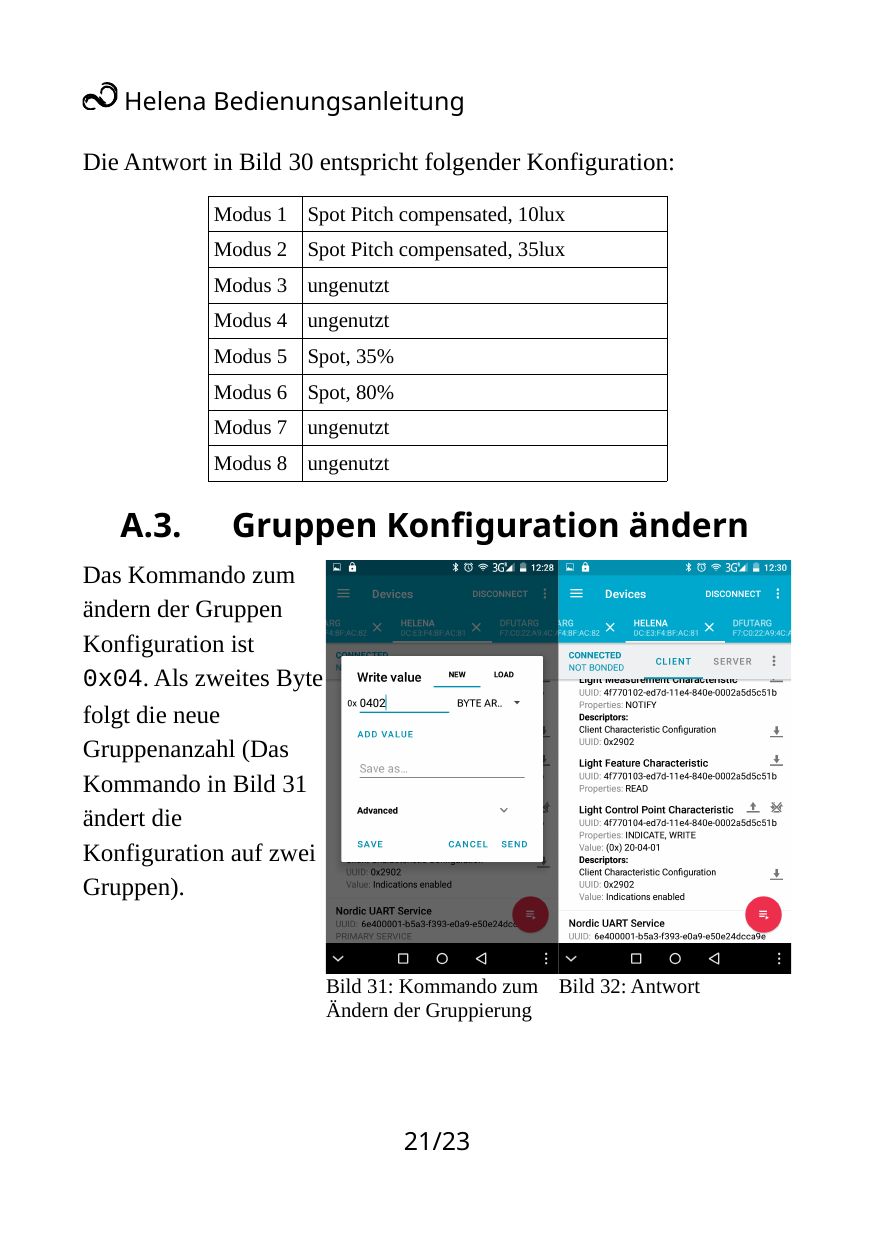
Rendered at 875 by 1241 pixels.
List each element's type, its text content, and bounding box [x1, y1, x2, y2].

picture [325, 560, 792, 974]
table_cell ungenutzt [303, 446, 667, 481]
table_cell Modus 8 [209, 446, 302, 481]
table_cell Modus 3 [209, 268, 302, 303]
table_header Spot Pitch compensated, 10lux [303, 197, 667, 231]
text Bild 32: Antwort [559, 974, 791, 998]
text [558, 974, 791, 1022]
table_cell Modus 2 [209, 232, 302, 267]
table_cell Modus 4 [209, 304, 302, 338]
table_cell ungenutzt [303, 304, 667, 338]
table_cell Modus 7 [209, 411, 302, 445]
table_cell ungenutzt [303, 268, 667, 303]
table_cell Modus 5 [209, 339, 302, 374]
table_cell Modus 6 [209, 375, 302, 409]
table_cell ungenutzt [303, 411, 667, 445]
table_cell Spot Pitch compensated, 35lux [303, 232, 667, 267]
table_cell Spot, 35% [303, 339, 667, 374]
table_cell Spot, 80% [303, 375, 667, 409]
text Bild 31: Kommando zum Ändern der Gruppierung [326, 974, 558, 1022]
table_header Modus 1 [209, 197, 302, 231]
text Das Kommando zum ändern der Gruppen Konfiguration ist 0x04. Als zweites Byte folgt die neue Gruppenanzahl (Das Kommando in Bild 31 ändert die Konfiguration auf zwei Gruppen). [83, 560, 326, 1022]
subtitle Gruppen Konfiguration ändern [120, 502, 791, 547]
text Die Antwort in Bild 30 entspricht folgender Konfiguration: [83, 147, 791, 175]
